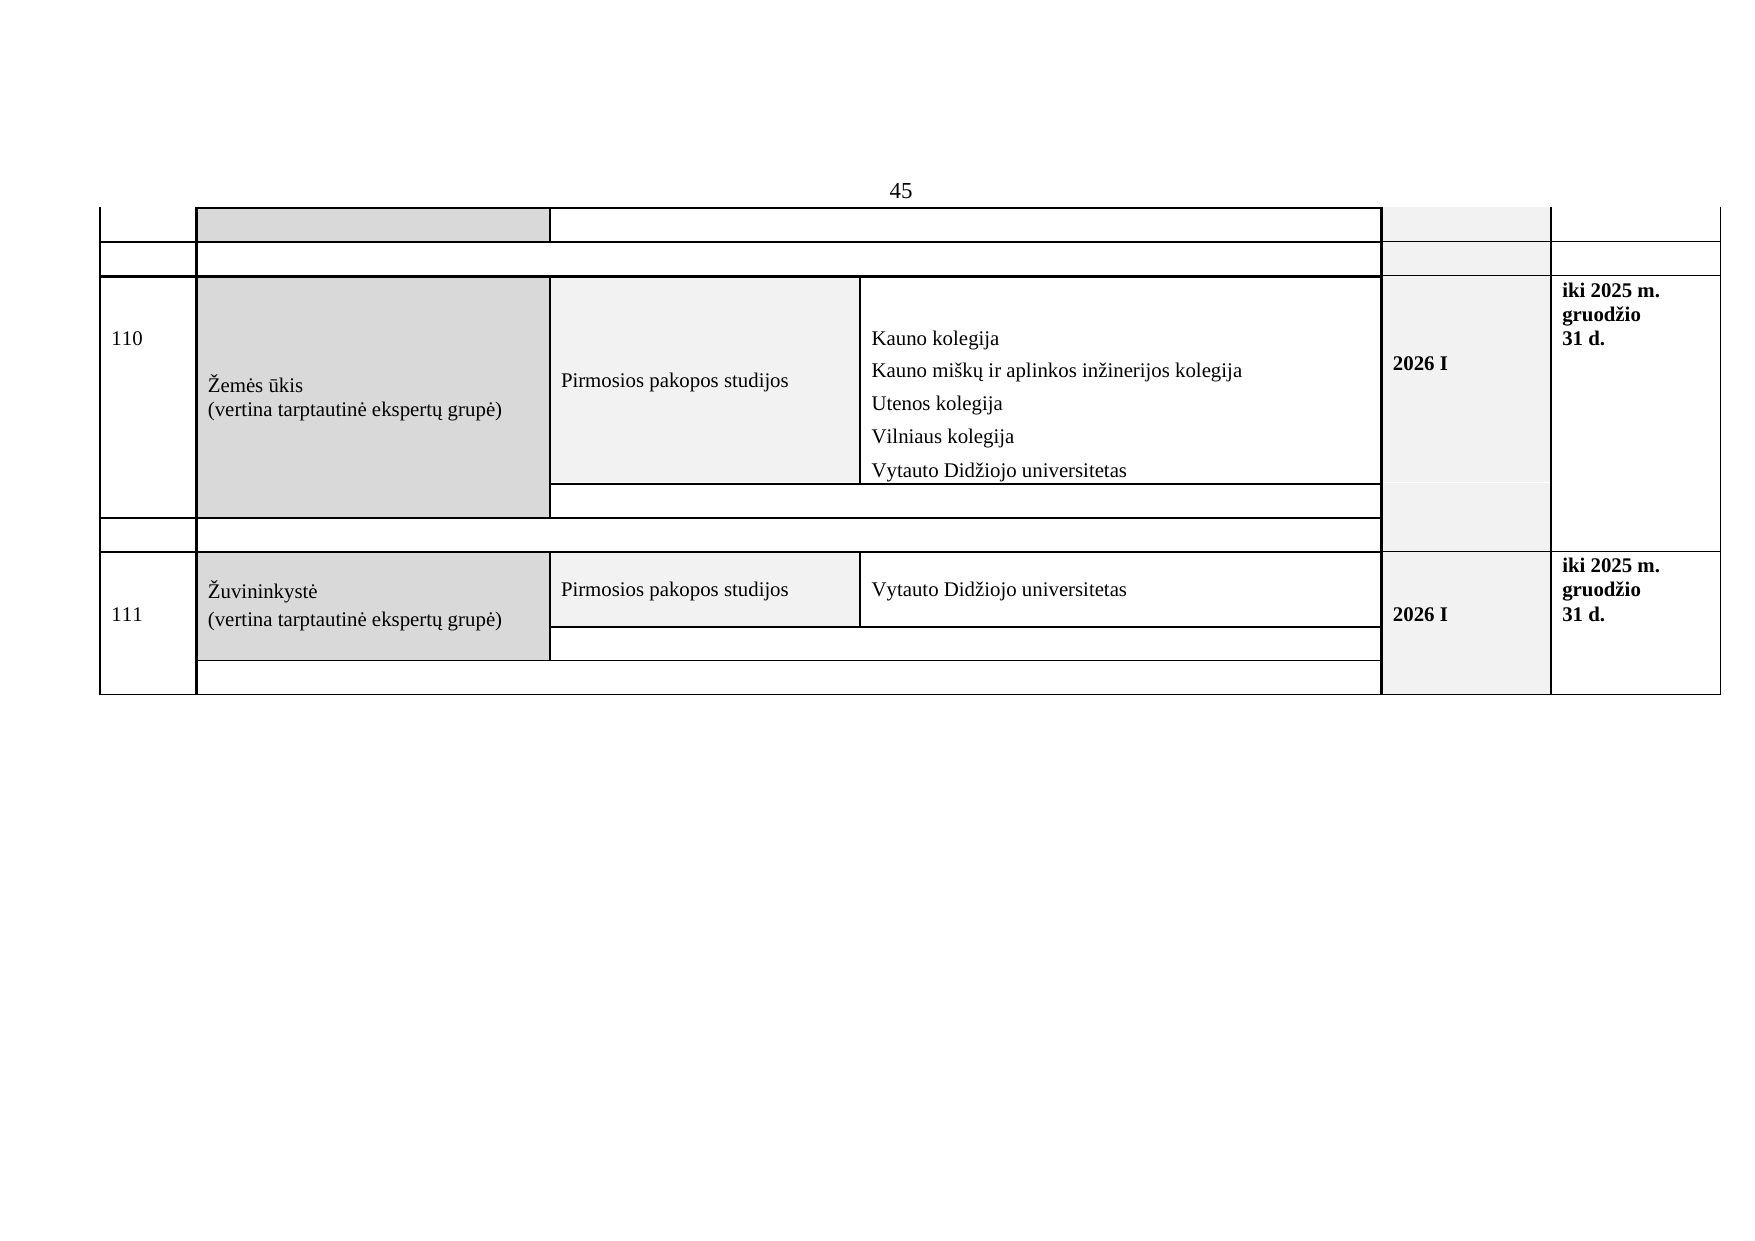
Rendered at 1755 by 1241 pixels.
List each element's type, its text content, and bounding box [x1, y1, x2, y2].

table_cell Kauno kolegija [861, 278, 1380, 350]
table_cell [1383, 448, 1550, 482]
table_cell [198, 519, 549, 551]
table_cell [550, 519, 860, 551]
table_cell [1552, 660, 1720, 694]
table_cell [1383, 207, 1550, 241]
table_cell iki 2025 m. gruodžio 31 d. [1552, 276, 1720, 350]
table_cell [860, 661, 1380, 694]
table_cell [1383, 626, 1550, 660]
table_cell [1383, 660, 1550, 694]
table_cell 2026 I [1383, 276, 1550, 448]
table_cell [1552, 242, 1720, 275]
table_cell [101, 448, 195, 482]
table_cell 2026 I [1383, 552, 1550, 626]
table_cell [1383, 517, 1550, 551]
table_cell [1552, 350, 1720, 382]
table_cell [550, 661, 860, 694]
table_cell [860, 243, 1380, 275]
table_cell Vilniaus kolegija [861, 415, 1380, 448]
table_cell 110 [101, 278, 195, 350]
table_cell iki 2025 m. gruodžio 31 d. [1552, 552, 1720, 626]
table_cell [1552, 483, 1720, 517]
table_cell [101, 207, 195, 241]
table_cell [551, 209, 1380, 241]
table_cell [1552, 517, 1720, 551]
table_cell Žemės ūkis (vertina tarptautinė ekspertų grupė) [198, 278, 549, 517]
table_cell [860, 519, 1380, 551]
table_cell [101, 243, 195, 275]
table_cell Pirmosios pakopos studijos [551, 278, 859, 482]
table_cell Pirmosios pakopos studijos [551, 553, 859, 626]
table_cell [198, 209, 549, 241]
table_cell 111 [101, 553, 195, 626]
table_cell [101, 626, 195, 660]
table_cell [1552, 448, 1720, 482]
table_cell [101, 350, 195, 382]
table_cell Kauno miškų ir aplinkos inžinerijos kolegija [861, 350, 1380, 382]
table_cell Žuvininkystė (vertina tarptautinė ekspertų grupė) [198, 553, 549, 660]
table_cell Vytauto Didžiojo universitetas [861, 448, 1380, 482]
table_cell [198, 243, 860, 275]
table_cell [1552, 383, 1720, 415]
table_cell [1552, 626, 1720, 660]
table_cell [101, 483, 195, 517]
table_cell [198, 661, 549, 694]
table_cell [551, 628, 1380, 660]
table_cell [101, 415, 195, 448]
table_cell [1552, 415, 1720, 448]
table_cell [101, 660, 195, 694]
table_cell [1383, 242, 1550, 275]
table_cell [101, 383, 195, 415]
table_cell [551, 485, 1380, 517]
table_cell Vytauto Didžiojo universitetas [861, 553, 1380, 626]
table_cell [101, 519, 195, 551]
table_cell [1552, 207, 1720, 241]
table_cell [1383, 483, 1550, 517]
table_cell Utenos kolegija [861, 383, 1380, 415]
